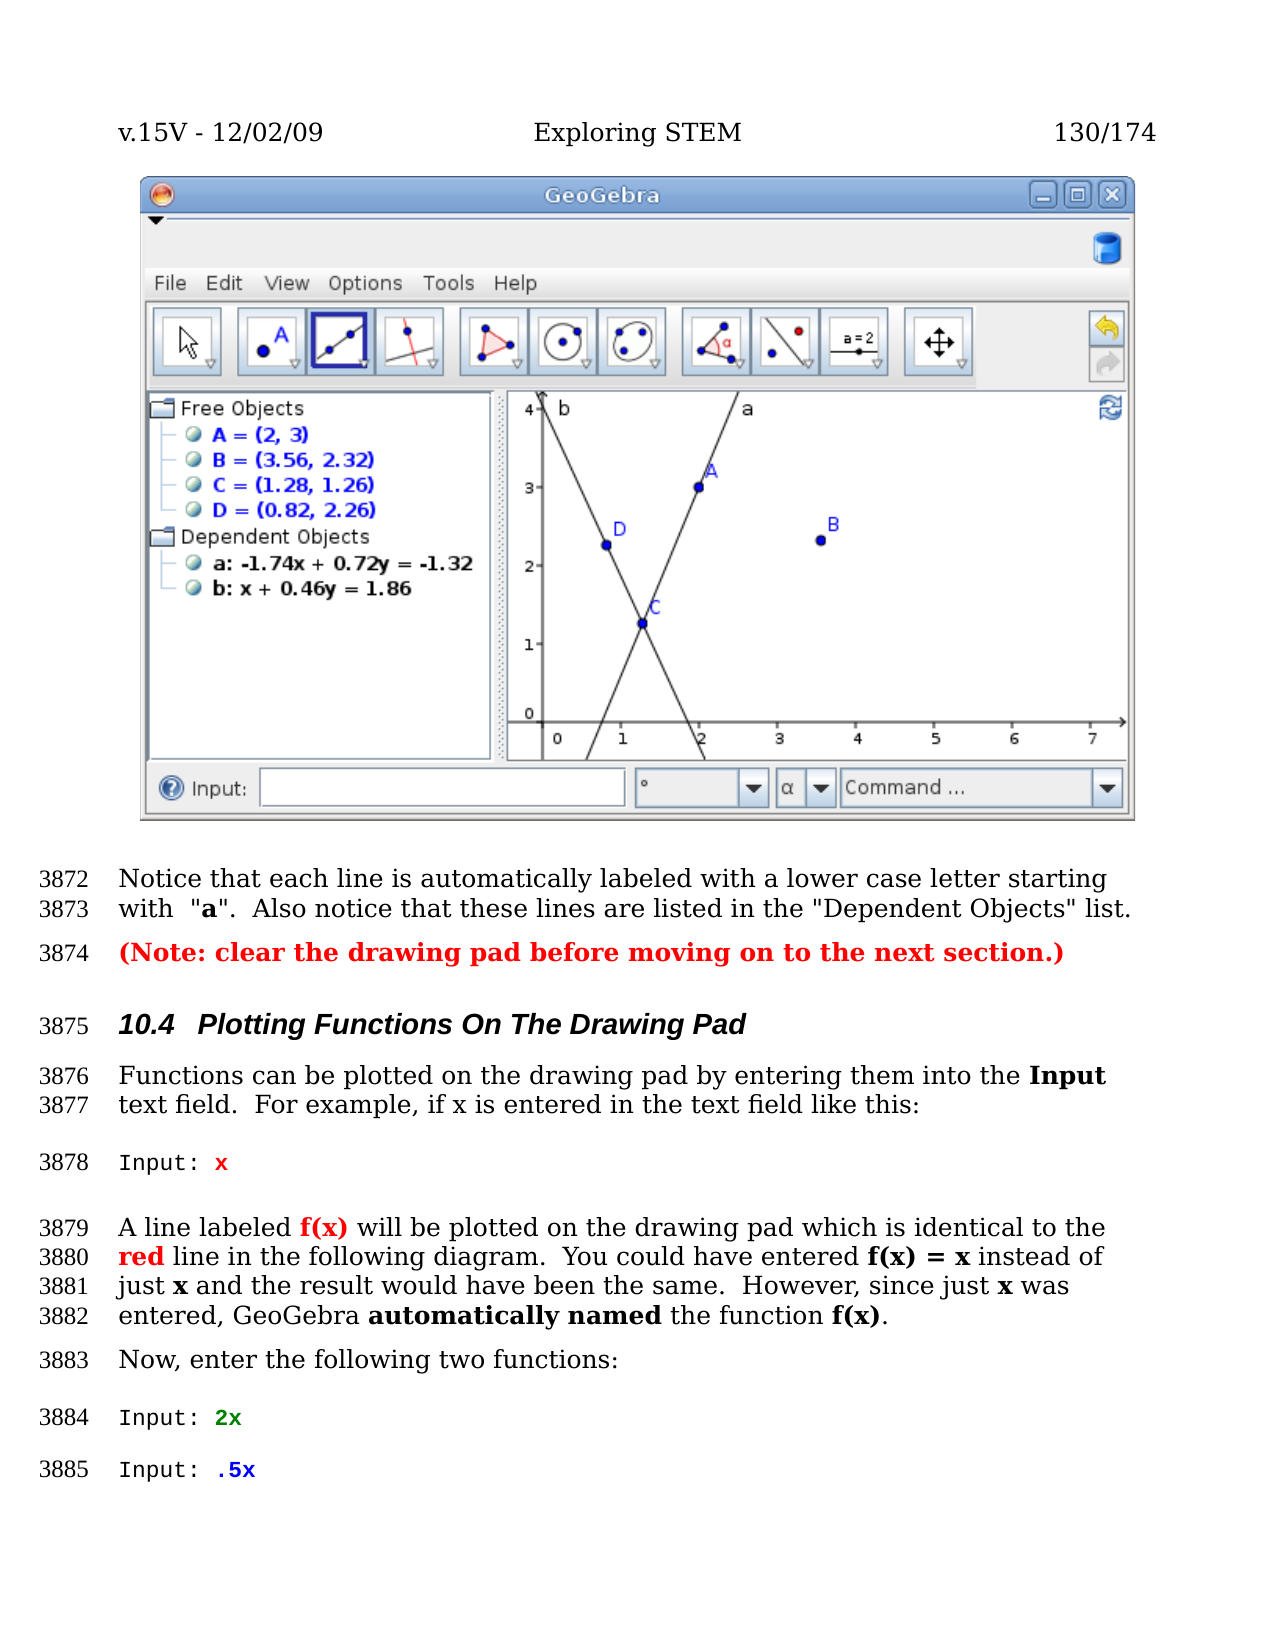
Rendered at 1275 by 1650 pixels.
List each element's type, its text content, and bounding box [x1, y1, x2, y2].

text (Note: clear the drawing pad before moving on to the next section.) [118, 938, 1157, 968]
subtitle Plotting Functions On The Drawing Pad [118, 1007, 1157, 1040]
text A line labeled f(x) will be plotted on the drawing pad which is identical to the red line in the following diagram. You could have entered f(x) = x instead of just x and the result would have been the same. However, since just x was entered, GeoGebra automatically named the function f(x). [118, 1212, 1157, 1330]
text Notice that each line is automatically labeled with a lower case letter starting with "a". Also notice that these lines are listed in the "Dependent Objects" list. [118, 865, 1157, 923]
text Input: .5x [118, 1458, 1157, 1484]
text Now, enter the following two functions: [118, 1345, 1157, 1374]
text Functions can be plotted on the drawing pad by entering them into the Input text field. For example, if x is entered in the text field like this: [118, 1061, 1157, 1120]
picture [140, 176, 1136, 821]
text Input: 2x [118, 1406, 1157, 1432]
text Input: x [118, 1152, 1157, 1178]
